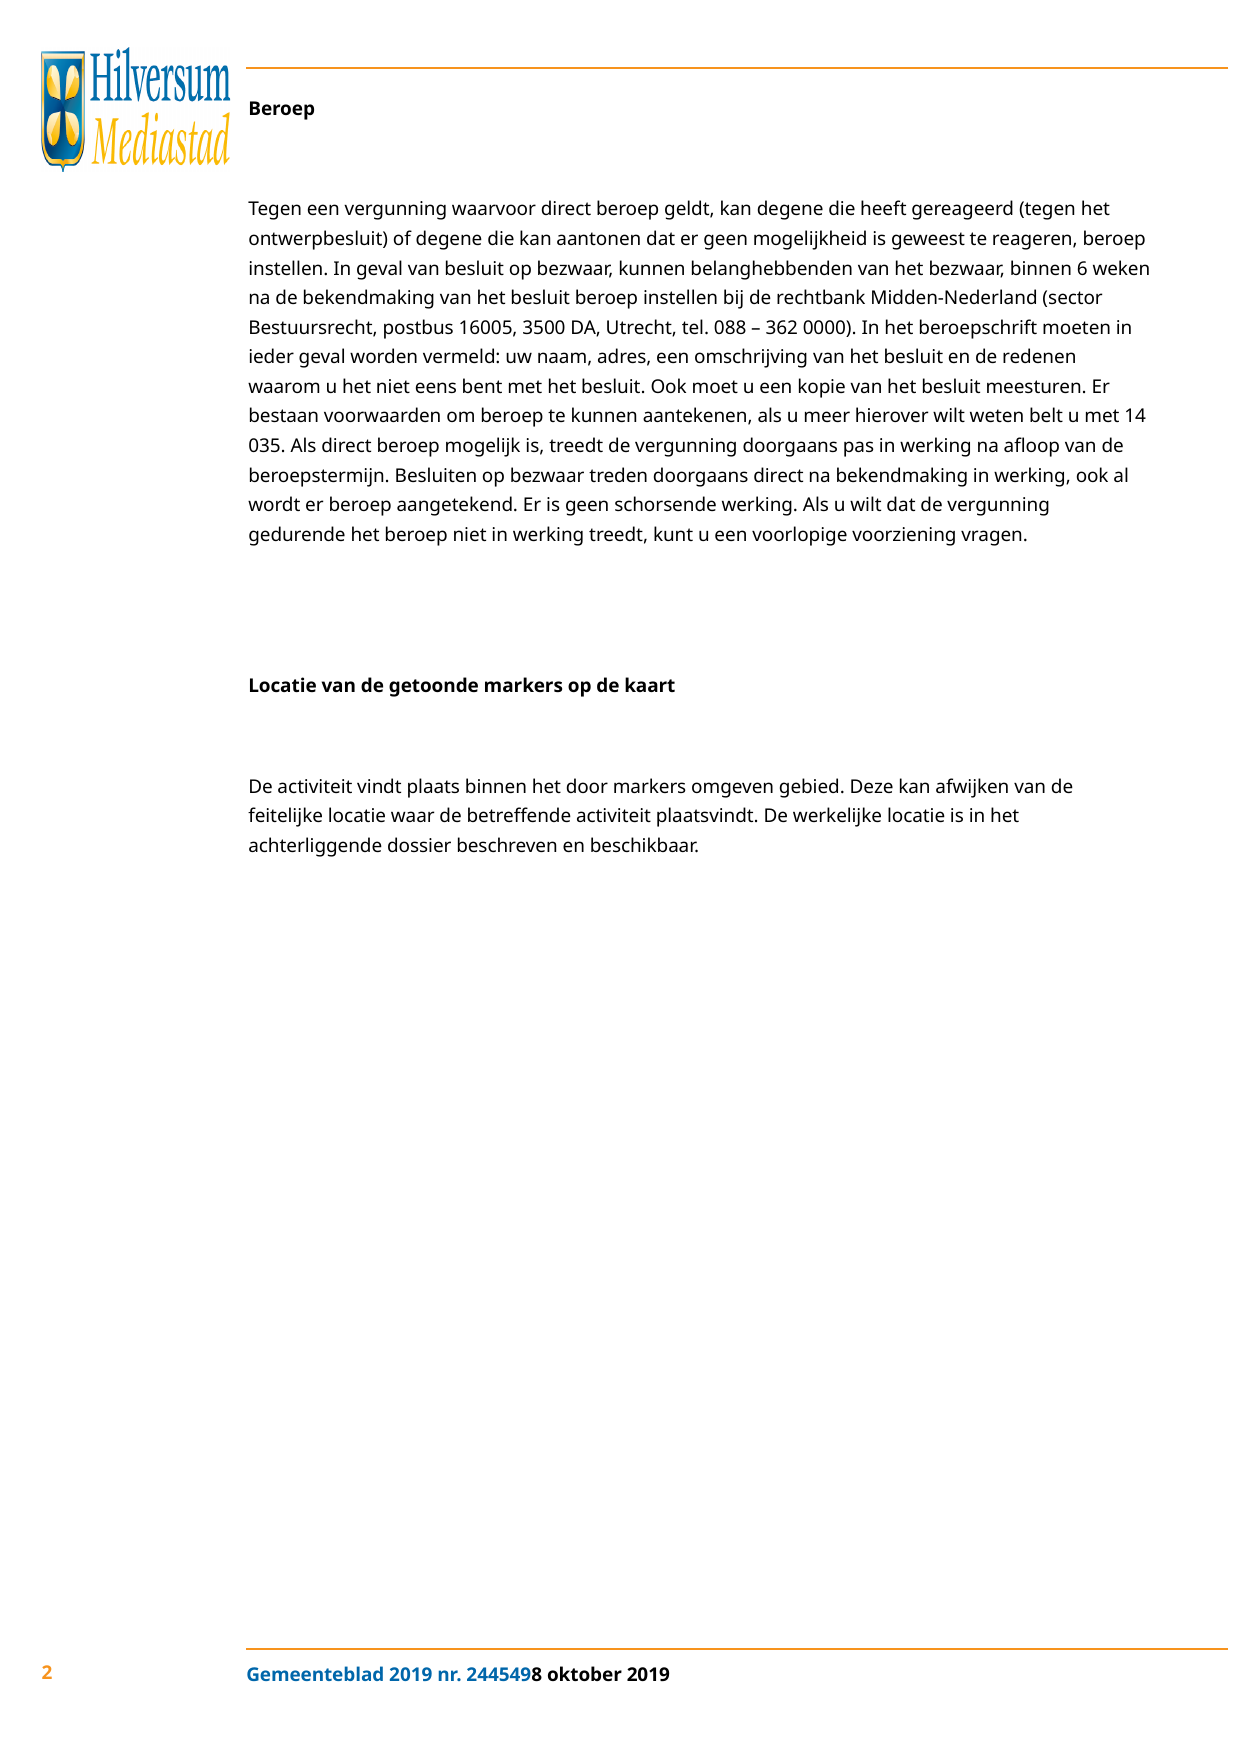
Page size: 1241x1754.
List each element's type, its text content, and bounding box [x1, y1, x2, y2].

picture [41, 47, 231, 172]
text Locatie van de getoonde markers op de kaart [248, 672, 1152, 698]
text Beroep [248, 95, 1152, 121]
text Tegen een vergunning waarvoor direct beroep geldt, kan degene die heeft gereageerd (tegen het ontwerpbesluit) of degene die kan aantonen dat er geen mogelijkheid is geweest te reageren, beroep instellen. In geval van besluit op bezwaar, kunnen belanghebbenden van het bezwaar, binnen 6 weken na de bekendmaking van het besluit beroep instellen bij de rechtbank Midden-Nederland (sector Bestuursrecht, postbus 16005, 3500 DA, Utrecht, tel. 088 – 362 0000). In het beroepschrift moeten in ieder geval worden vermeld: uw naam, adres, een omschrijving van het besluit en de redenen waarom u het niet eens bent met het besluit. Ook moet u een kopie van het besluit meesturen. Er bestaan voorwaarden om beroep te kunnen aantekenen, als u meer hierover wilt weten belt u met 14 035. Als direct beroep mogelijk is, treedt de vergunning doorgaans pas in werking na afloop van de beroepstermijn. Besluiten op bezwaar treden doorgaans direct na bekendmaking in werking, ook al wordt er beroep aangetekend. Er is geen schorsende werking. Als u wilt dat de vergunning gedurende het beroep niet in werking treedt, kunt u een voorlopige voorziening vragen. [248, 196, 1152, 547]
text De activiteit vindt plaats binnen het door markers omgeven gebied. Deze kan afwijken van de feitelijke locatie waar de betreffende activiteit plaatsvindt. De werkelijke locatie is in het achterliggende dossier beschreven en beschikbaar. [248, 773, 1152, 858]
